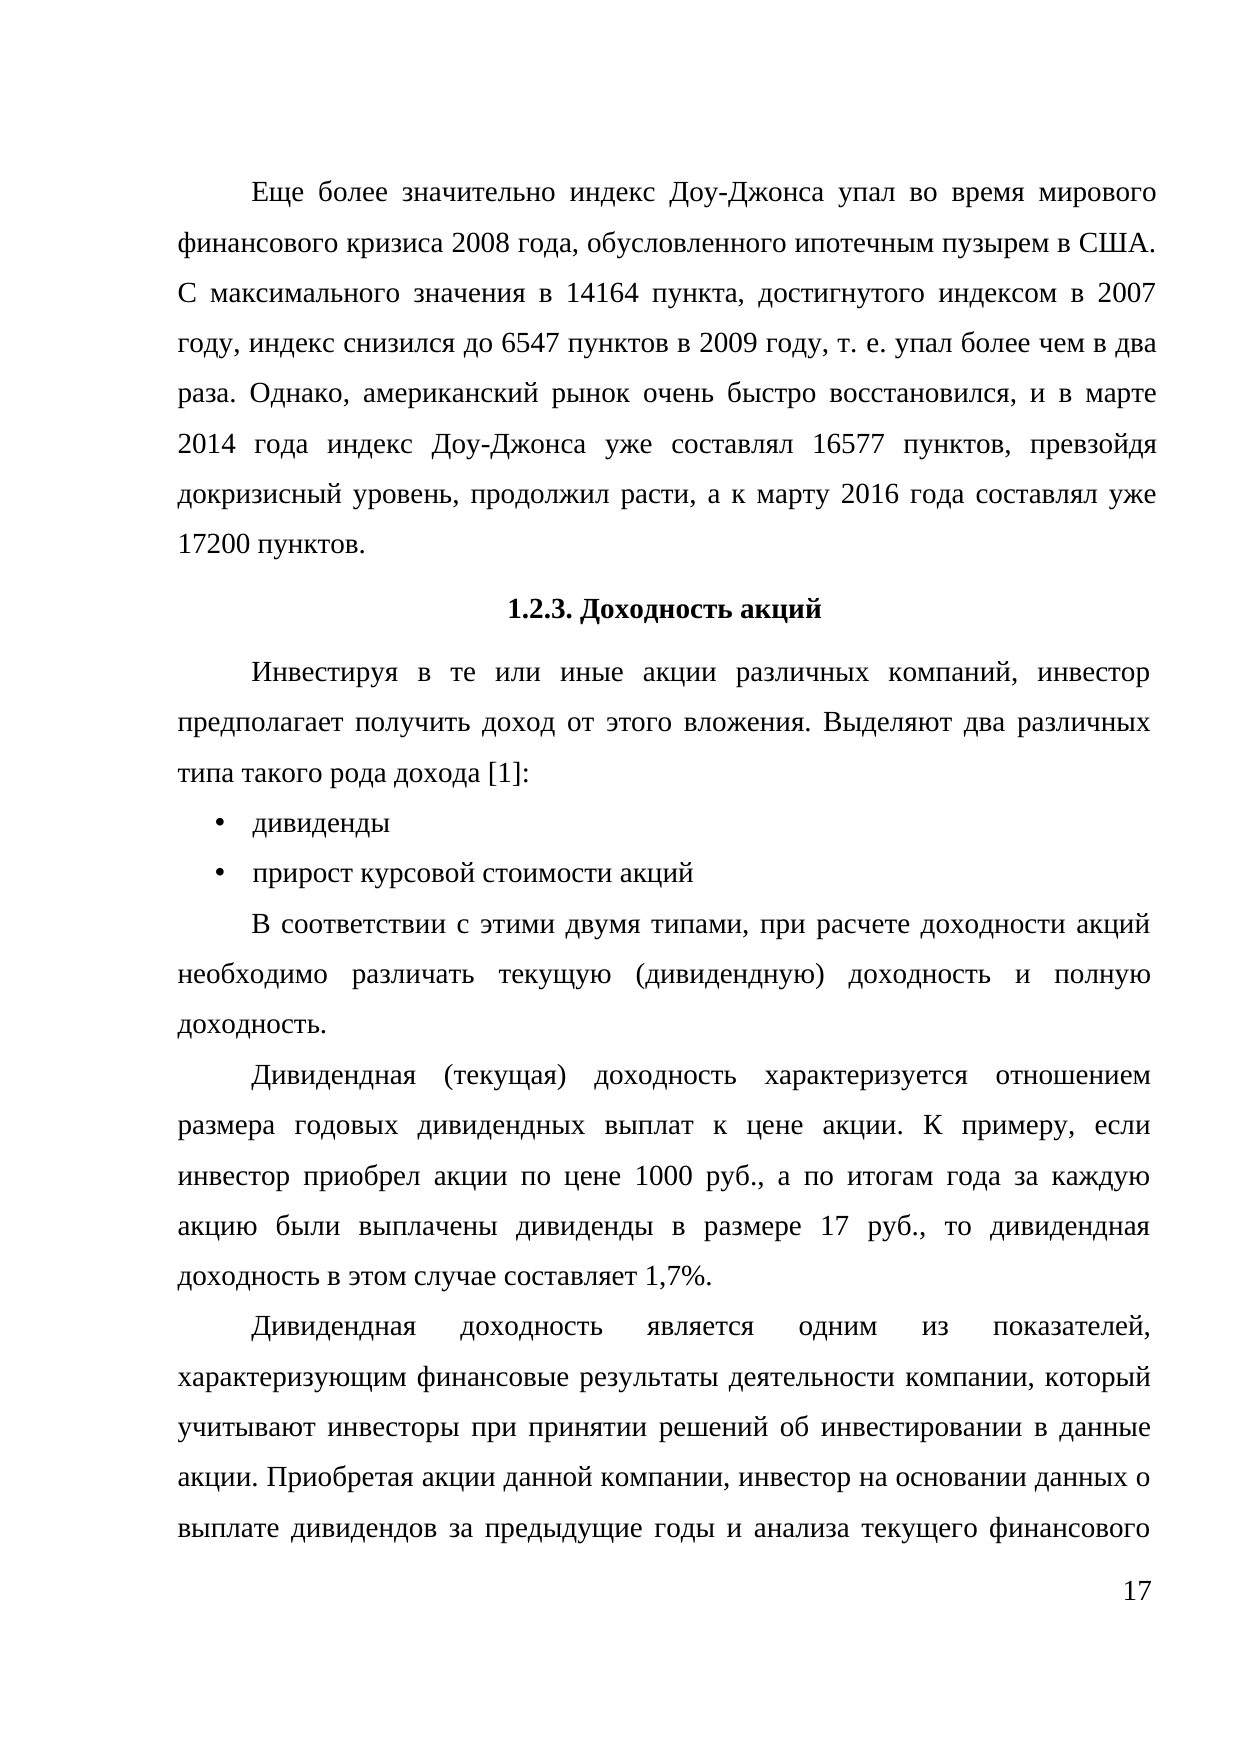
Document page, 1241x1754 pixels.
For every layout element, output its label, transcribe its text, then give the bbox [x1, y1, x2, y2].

list прирост курсовой стоимости акций [215, 856, 1152, 889]
text В соответствии с этими двумя типами, при расчете доходности акций необходимо различать текущую (дивидендную) доходность и полную доходность. [177, 906, 1152, 1040]
text Еще более значительно индекс Доу-Джонса упал во время мирового финансового кризиса 2008 года, обусловленного ипотечным пузырем в США. С максимального значения в 14164 пункта, достигнутого индексом в 2007 году, индекс снизился до 6547 пунктов в 2009 году, т. е. упал более чем в два раза. Однако, американский рынок очень быстро восстановился, и в марте 2014 года индекс Доу-Джонса уже составлял 16577 пунктов, превзойдя докризисный уровень, продолжил расти, а к марту 2016 года составлял уже 17200 пунктов. [177, 174, 1157, 560]
text Инвестируя в те или иные акции различных компаний, инвестор предполагает получить доход от этого вложения. Выделяют два различных типа такого рода дохода [1]: [177, 654, 1152, 788]
text Дивидендная (текущая) доходность характеризуется отношением размера годовых дивидендных выплат к цене акции. К примеру, если инвестор приобрел акции по цене 1000 руб., а по итогам года за каждую акцию были выплачены дивиденды в размере 17 руб., то дивидендная доходность в этом случае составляет 1,7%. [177, 1057, 1152, 1292]
subtitle 1.2.3. Доходность акций [177, 591, 1152, 625]
list дивиденды [215, 805, 1152, 839]
text Дивидендная доходность является одним из показателей, характеризующим финансовые результаты деятельности компании, который учитывают инвесторы при принятии решений об инвестировании в данные акции. Приобретая акции данной компании, инвестор на основании данных о выплате дивидендов за предыдущие годы и анализа текущего финансового [177, 1308, 1152, 1543]
